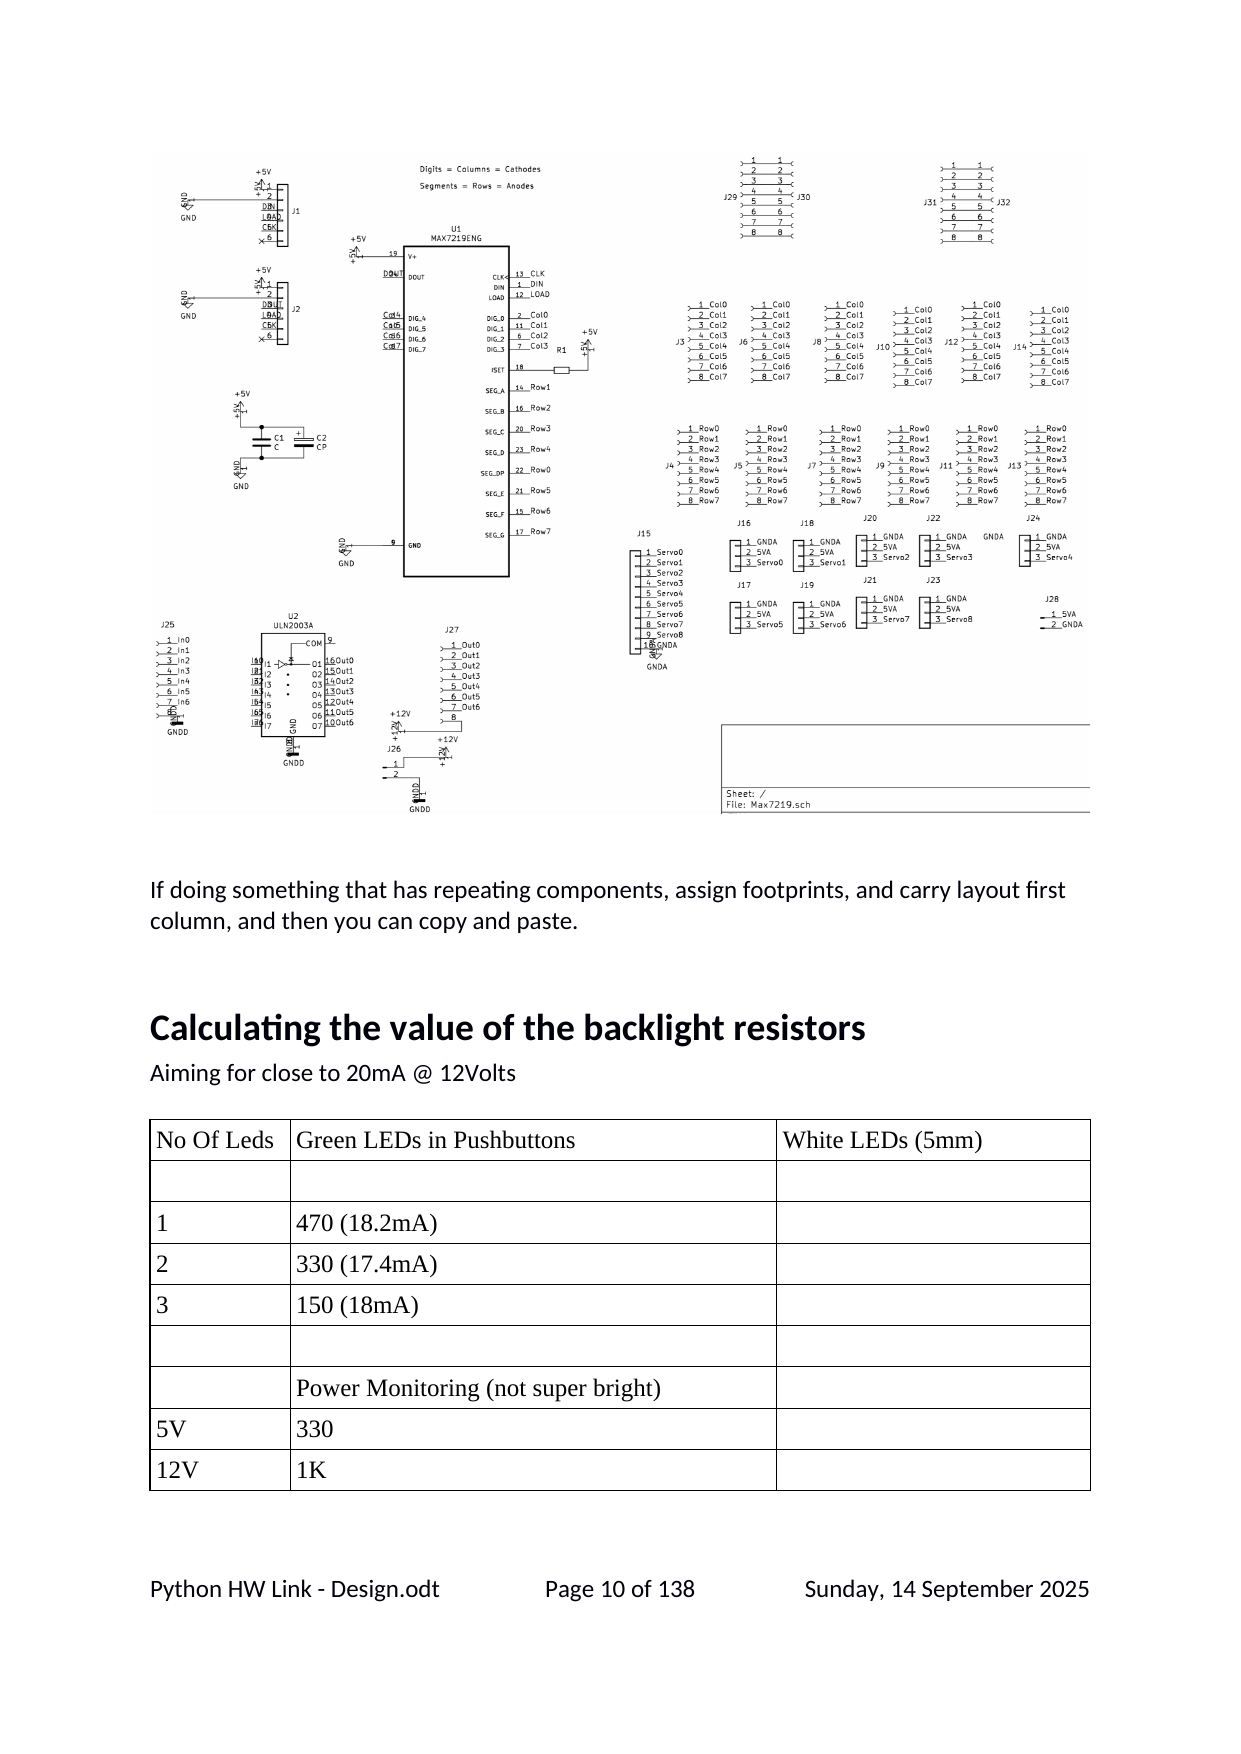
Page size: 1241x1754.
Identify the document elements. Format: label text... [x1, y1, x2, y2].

table_cell 330 [291, 1409, 776, 1449]
text Aiming for close to 20mA @ 12Volts [150, 1058, 1090, 1088]
table_cell 1 [151, 1202, 290, 1242]
table_cell [777, 1161, 1090, 1201]
text If doing something that has repeating components, assign footprints, and carry layout first column, and then you can copy and paste. [150, 874, 1090, 935]
picture [150, 150, 1091, 814]
table_cell [151, 1326, 290, 1366]
table_header White LEDs (5mm) [777, 1120, 1090, 1160]
table_cell [777, 1202, 1090, 1242]
table_cell [777, 1285, 1090, 1325]
table_cell 150 (18mA) [291, 1285, 776, 1325]
table_cell 470 (18.2mA) [291, 1202, 776, 1242]
table_cell [777, 1450, 1090, 1490]
table_cell [777, 1409, 1090, 1449]
table_cell [151, 1161, 290, 1201]
table_cell [777, 1244, 1090, 1284]
table_cell [151, 1367, 290, 1407]
table_header No Of Leds [151, 1120, 290, 1160]
subtitle Calculating the value of the backlight resistors [150, 1003, 1090, 1049]
table_cell [291, 1326, 776, 1366]
table_cell [777, 1367, 1090, 1407]
table_cell 330 (17.4mA) [291, 1244, 776, 1284]
table_header Green LEDs in Pushbuttons [291, 1120, 776, 1160]
table_cell [777, 1326, 1090, 1366]
table_cell 5V [151, 1409, 290, 1449]
table_cell [291, 1161, 776, 1201]
table_cell 2 [151, 1244, 290, 1284]
table_cell 3 [151, 1285, 290, 1325]
table_cell 1K [291, 1450, 776, 1490]
table_cell Power Monitoring (not super bright) [291, 1367, 776, 1407]
table_cell 12V [151, 1450, 290, 1490]
